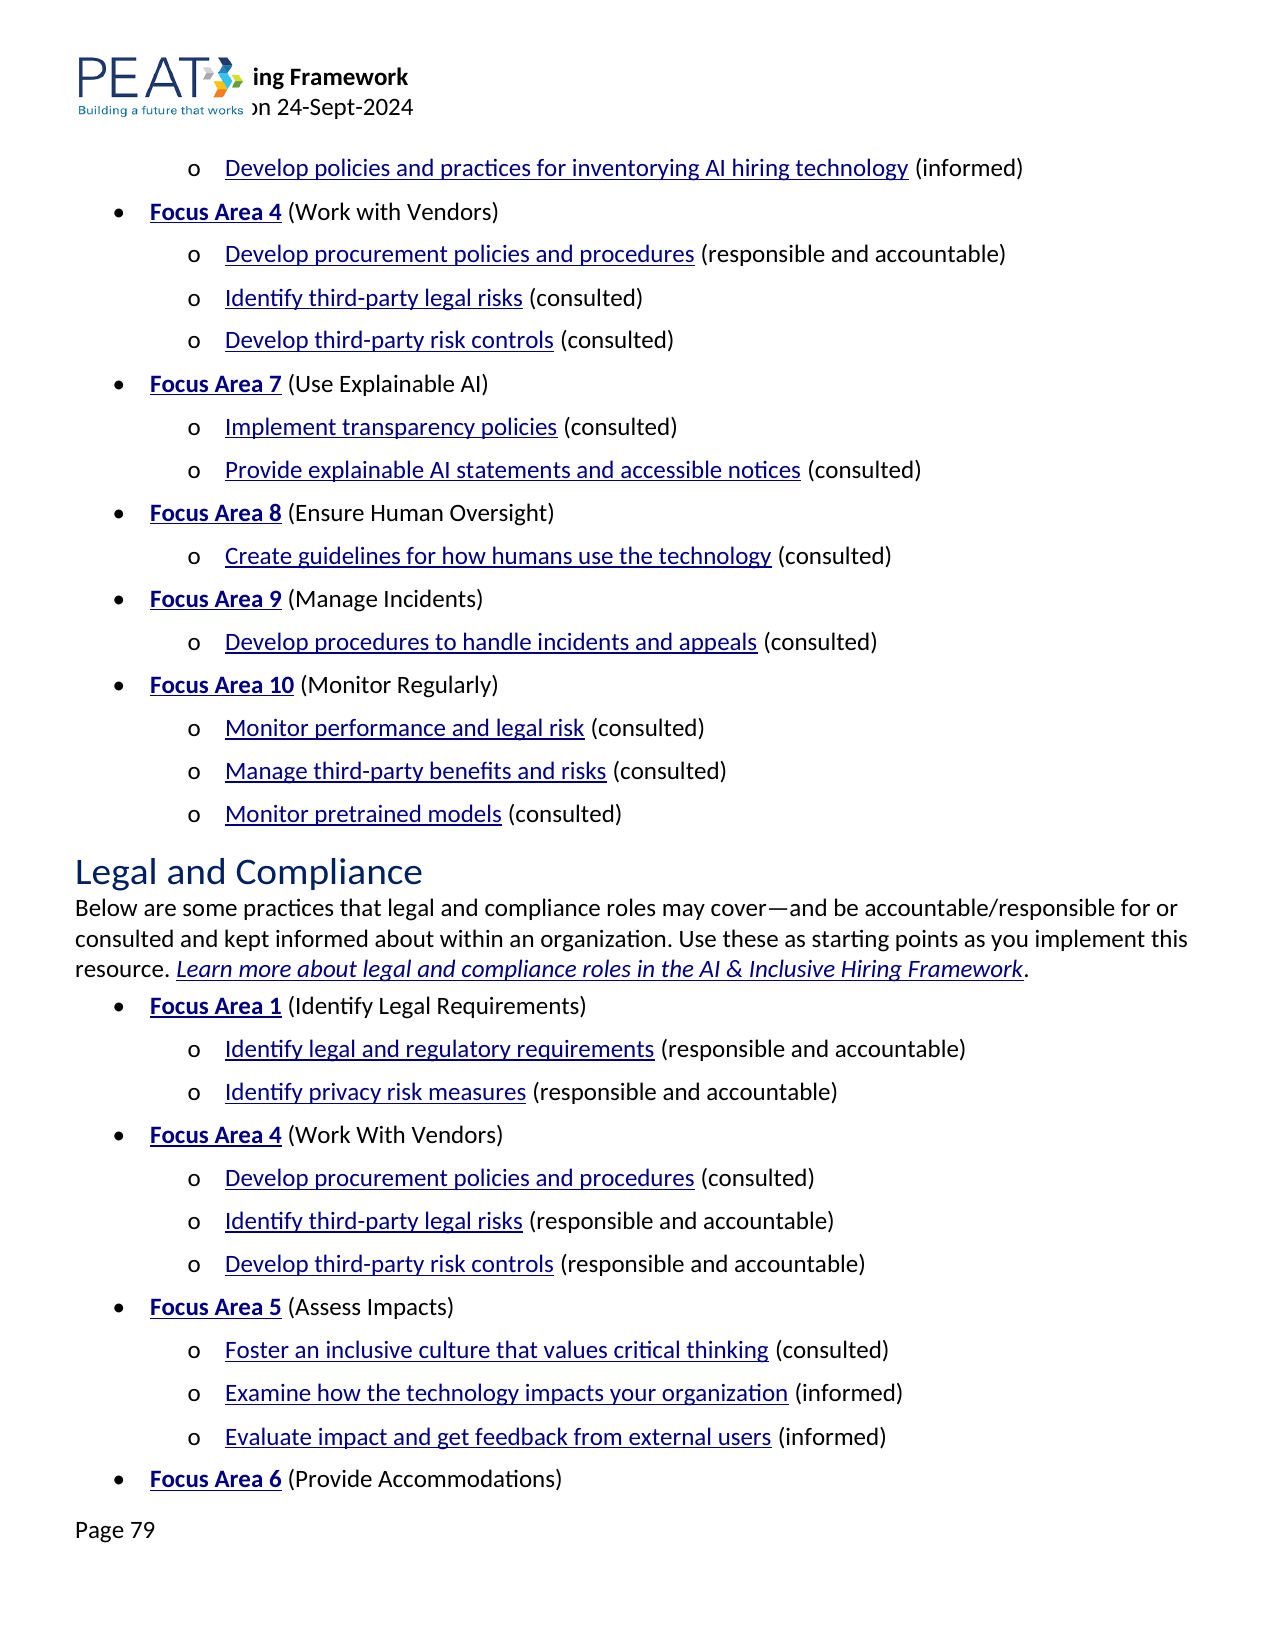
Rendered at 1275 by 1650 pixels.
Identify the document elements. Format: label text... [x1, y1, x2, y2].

list Focus Area 6 (Provide Accommodations) [112, 1464, 1200, 1494]
list Focus Area 1 (Identify Legal Requirements) [112, 990, 1200, 1021]
subtitle Legal and Compliance [75, 851, 1200, 893]
list Examine how the technology impacts your organization (informed) [187, 1378, 1200, 1408]
list Develop policies and practices for inventorying AI hiring technology (informed) [187, 153, 1200, 183]
list Manage third-party benefits and risks (consulted) [187, 755, 1200, 785]
list Identify legal and regulatory requirements (responsible and accountable) [187, 1033, 1200, 1064]
list Develop third-party risk controls (responsible and accountable) [187, 1248, 1200, 1279]
list Develop procurement policies and procedures (responsible and accountable) [187, 239, 1200, 269]
list Develop third-party risk controls (consulted) [187, 325, 1200, 355]
list Identify third-party legal risks (consulted) [187, 282, 1200, 312]
list Focus Area 8 (Ensure Human Oversight) [112, 497, 1200, 527]
list Focus Area 10 (Monitor Regularly) [112, 669, 1200, 699]
list Focus Area 5 (Assess Impacts) [112, 1292, 1200, 1322]
list Focus Area 9 (Manage Incidents) [112, 583, 1200, 613]
list Foster an inclusive culture that values critical thinking (consulted) [187, 1334, 1200, 1365]
list Create guidelines for how humans use the technology (consulted) [187, 540, 1200, 570]
list Identify privacy risk measures (responsible and accountable) [187, 1076, 1200, 1107]
list Provide explainable AI statements and accessible notices (consulted) [187, 454, 1200, 484]
list Monitor pretrained models (consulted) [187, 798, 1200, 828]
list Identify third-party legal risks (responsible and accountable) [187, 1206, 1200, 1236]
list Implement transparency policies (consulted) [187, 411, 1200, 441]
list Monitor performance and legal risk (consulted) [187, 712, 1200, 742]
list Evaluate impact and get feedback from external users (informed) [187, 1421, 1200, 1451]
list Develop procurement policies and procedures (consulted) [187, 1162, 1200, 1193]
list Focus Area 4 (Work With Vendors) [112, 1119, 1200, 1150]
text Below are some practices that legal and compliance roles may cover—and be accountable/responsible for or consulted and kept informed about within an organization. Use these as starting points as you implement this resource. Learn more about legal and compliance roles in the AI & Inclusive Hiring Framework. [75, 893, 1200, 984]
list Focus Area 7 (Use Explainable AI) [112, 368, 1200, 398]
list Develop procedures to handle incidents and appeals (consulted) [187, 626, 1200, 656]
list Focus Area 4 (Work with Vendors) [112, 196, 1200, 226]
